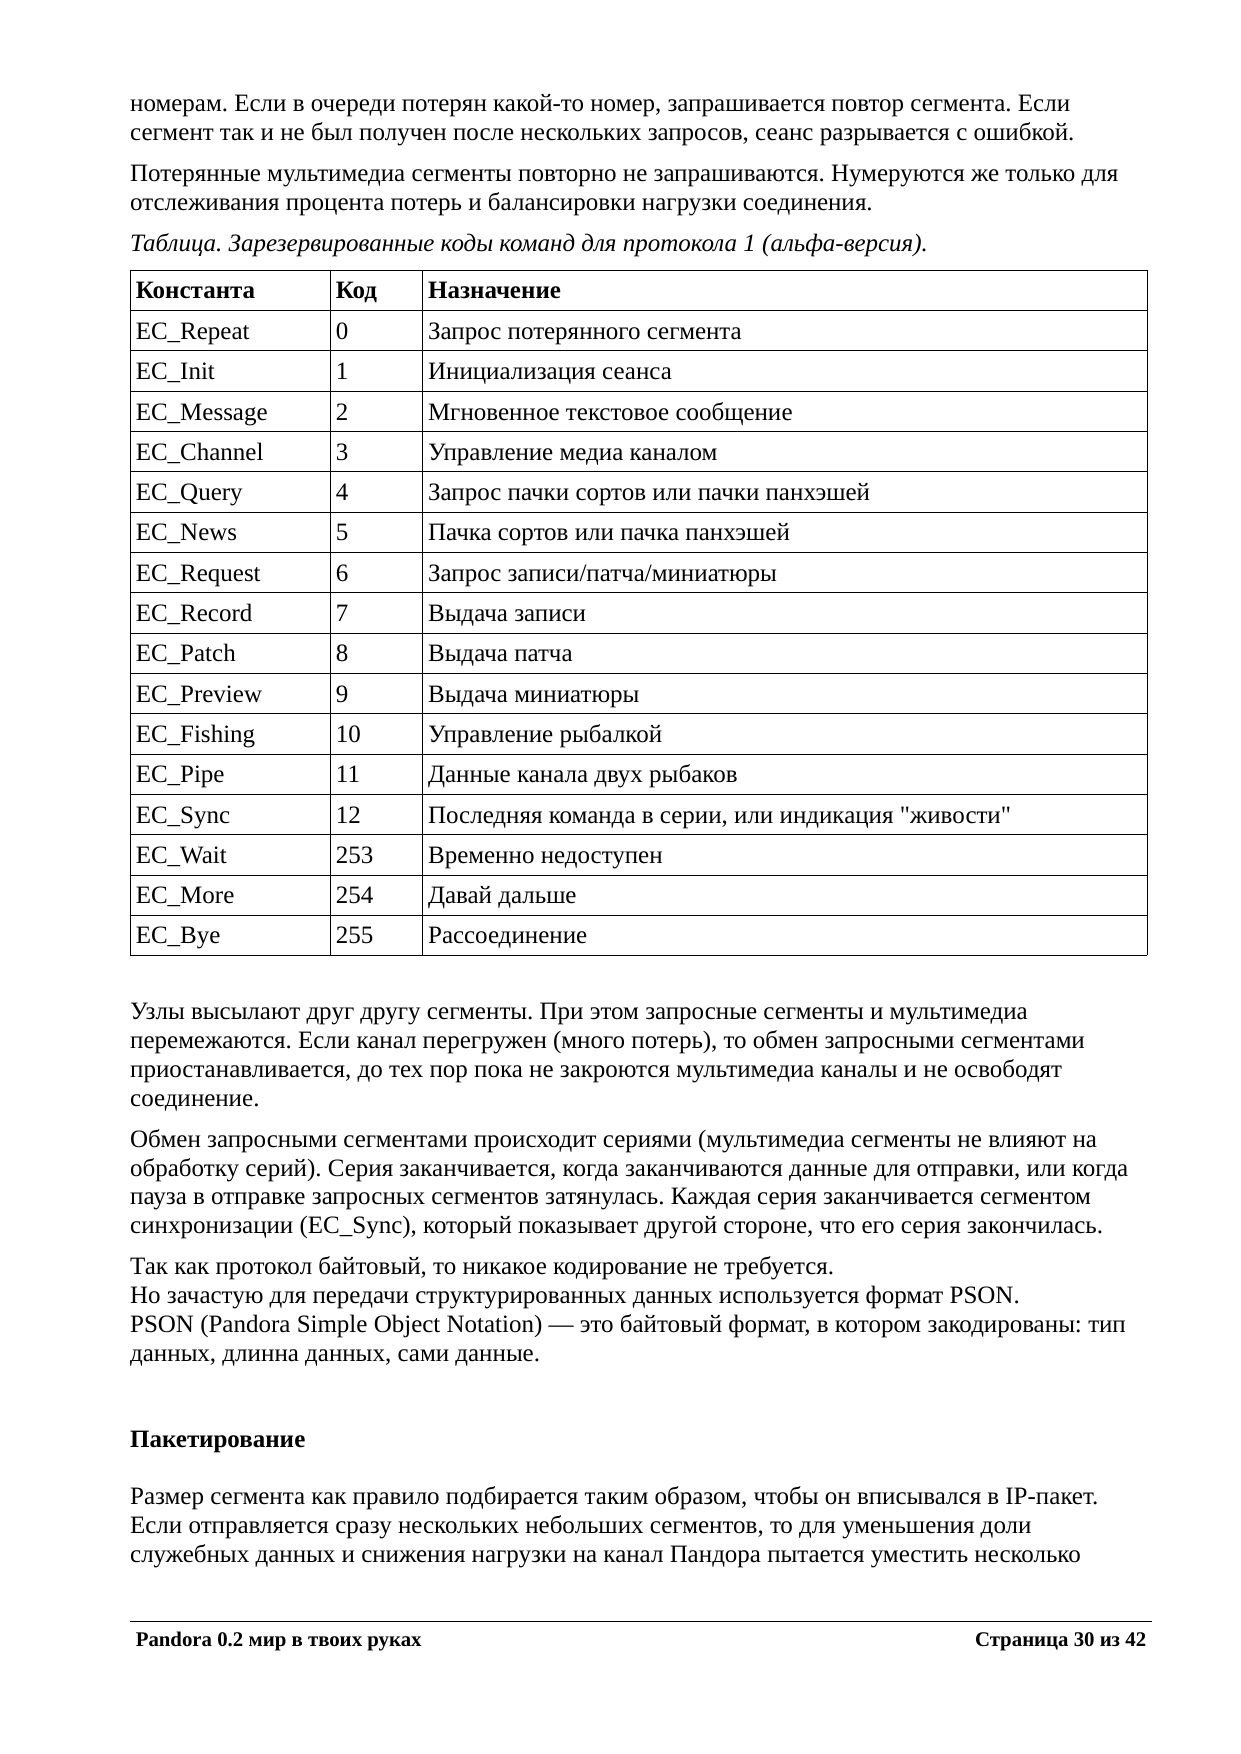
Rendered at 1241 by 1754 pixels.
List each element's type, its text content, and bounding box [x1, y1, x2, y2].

table_cell Пачка сортов или пачка панхэшей [423, 513, 1147, 552]
table_cell EC_Preview [131, 674, 330, 713]
table_cell Рассоединение [423, 916, 1147, 955]
table_cell EC_News [131, 513, 330, 552]
table_cell Инициализация сеанса [423, 351, 1147, 391]
table_cell Мгновенное текстовое сообщение [423, 392, 1147, 431]
table_cell EC_Fishing [131, 714, 330, 753]
table_cell Выдача патча [423, 634, 1147, 673]
table_cell Выдача миниатюры [423, 674, 1147, 713]
text PSON (Pandora Simple Object Notation) — это байтовый формат, в котором закодированы: тип данных, длинна данных, сами данные. [130, 1309, 1152, 1366]
table_cell 1 [331, 351, 422, 391]
table_cell EC_Message [131, 392, 330, 431]
table_cell 0 [331, 311, 422, 350]
table_cell 2 [331, 392, 422, 431]
table_cell Управление медиа каналом [423, 432, 1147, 471]
text номерам. Если в очереди потерян какой-то номер, запрашивается повтор сегмента. Если сегмент так и не был получен после нескольких запросов, сеанс разрывается с ошибкой. [130, 88, 1152, 146]
table_cell 6 [331, 553, 422, 592]
table_cell EC_Record [131, 593, 330, 633]
table_cell 10 [331, 714, 422, 753]
text Так как протокол байтовый, то никакое кодирование не требуется. [130, 1251, 1152, 1280]
table_cell Выдача записи [423, 593, 1147, 633]
table_cell 9 [331, 674, 422, 713]
table_cell Запрос пачки сортов или пачки панхэшей [423, 472, 1147, 512]
text Размер сегмента как правило подбирается таким образом, чтобы он вписывался в IP-пакет. [130, 1481, 1152, 1510]
text Если отправляется сразу нескольких небольших сегментов, то для уменьшения доли служебных данных и снижения нагрузки на канал Пандора пытается уместить несколько [130, 1510, 1152, 1568]
table_cell Давай дальше [423, 876, 1147, 915]
table_cell Управление рыбалкой [423, 714, 1147, 753]
table_cell EC_Init [131, 351, 330, 391]
text Таблица. Зарезервированные коды команд для протокола 1 (альфа-версия). [130, 228, 1152, 257]
table_cell Последняя команда в серии, или индикация "живости" [423, 795, 1147, 834]
table_cell EC_Wait [131, 835, 330, 874]
table_cell EC_Patch [131, 634, 330, 673]
table_header Константа [131, 271, 330, 310]
text Но зачастую для передачи структурированных данных используется формат PSON. [130, 1280, 1152, 1309]
table_cell 253 [331, 835, 422, 874]
table_cell EC_More [131, 876, 330, 915]
table_cell EC_Query [131, 472, 330, 512]
text Потерянные мультимедиа сегменты повторно не запрашиваются. Нумеруются же только для отслеживания процента потерь и балансировки нагрузки соединения. [130, 158, 1152, 216]
table_cell EC_Request [131, 553, 330, 592]
table_cell 7 [331, 593, 422, 633]
table_cell 254 [331, 876, 422, 915]
table_cell 8 [331, 634, 422, 673]
table_cell EC_Pipe [131, 755, 330, 794]
table_cell 4 [331, 472, 422, 512]
table_header Код [331, 271, 422, 310]
table_cell 5 [331, 513, 422, 552]
table_cell 3 [331, 432, 422, 471]
table_cell Запрос записи/патча/миниатюры [423, 553, 1147, 592]
text Пакетирование [130, 1424, 1152, 1453]
text Обмен запросными сегментами происходит сериями (мультимедиа сегменты не влияют на обработку серий). Серия заканчивается, когда заканчиваются данные для отправки, или когда пауза в отправке запросных сегментов затянулась. Каждая серия заканчивается сегментом синхронизации (EC_Sync), который показывает другой стороне, что его серия закончилась. [130, 1124, 1152, 1239]
table_cell 12 [331, 795, 422, 834]
table_cell EC_Channel [131, 432, 330, 471]
table_cell EC_Bye [131, 916, 330, 955]
table_header Назначение [423, 271, 1147, 310]
table_cell EC_Sync [131, 795, 330, 834]
text Узлы высылают друг другу сегменты. При этом запросные сегменты и мультимедиа перемежаются. Если канал перегружен (много потерь), то обмен запросными сегментами приостанавливается, до тех пор пока не закроются мультимедиа каналы и не освободят соединение. [130, 996, 1152, 1111]
table_cell EC_Repeat [131, 311, 330, 350]
table_cell Временно недоступен [423, 835, 1147, 874]
table_cell Данные канала двух рыбаков [423, 755, 1147, 794]
table_cell 11 [331, 755, 422, 794]
table_cell Запрос потерянного сегмента [423, 311, 1147, 350]
table_cell 255 [331, 916, 422, 955]
